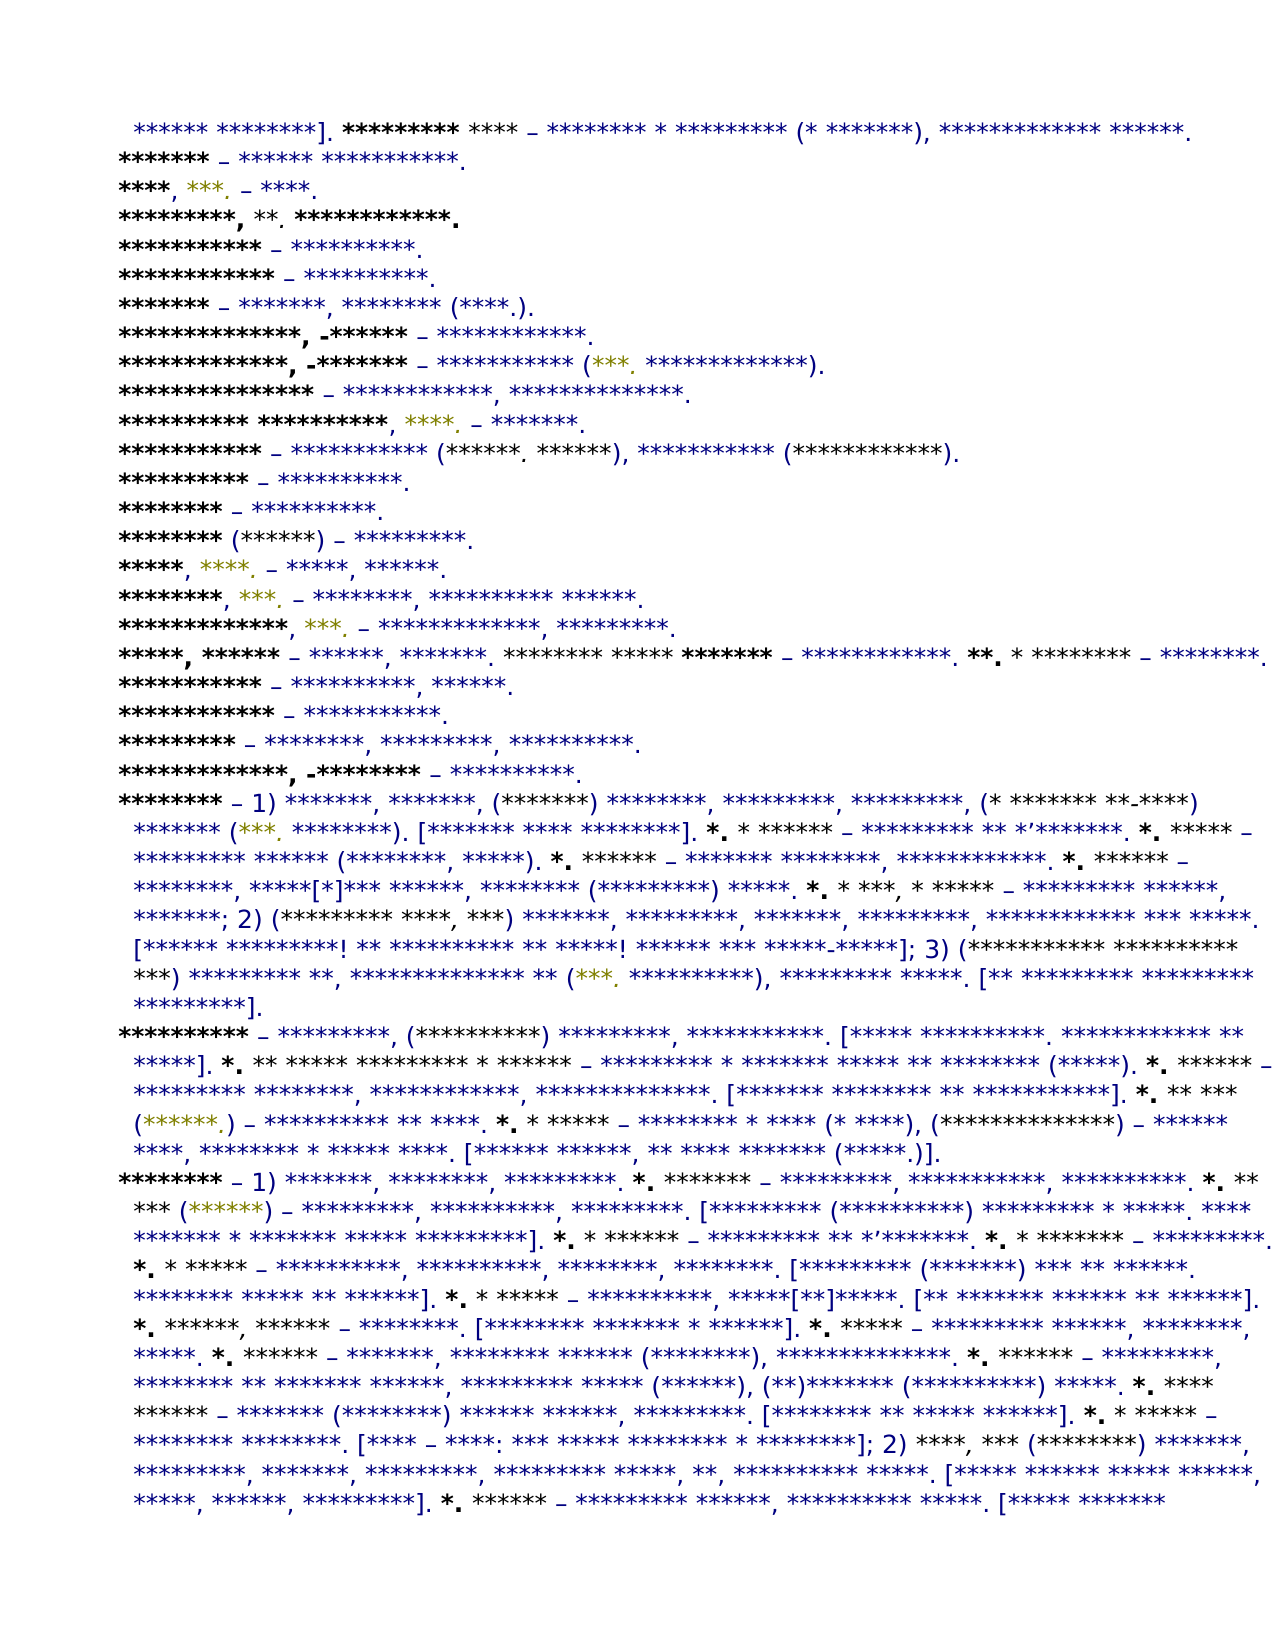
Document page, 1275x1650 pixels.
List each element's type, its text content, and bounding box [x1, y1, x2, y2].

text ********** **********, ****. – *******. [118, 410, 1275, 439]
text ******** – 1) *******, ********, *********. *. ******* – *********, ***********, **********. *. ** *** (******) – *********, **********, *********. [********* (**********) ********* * *****. **** ******* * ******* ***** *********]. *. * ****** – ********* ** *’*******. *. * ******* – *********. *. * ***** – **********, **********, ********, ********. [********* (*******) *** ** ******. ******** ***** ** ******]. *. * ***** – **********, *****[**]*****. [** ******* ****** ** ******]. *. ******, ****** – ********. [******** ******* * ******]. *. ***** – ********* ******, ********, *****. *. ****** – *******, ******** ****** (********), **************. *. ****** – *********, ******** ** ******* ******, ********* ***** (******), (**)******* (**********) *****. *. **** ****** – ******* (********) ****** ******, *********. [******** ** ***** ******]. *. * ***** – ******** ********. [**** – ****: *** ***** ******** * ********]; 2) ****, *** (********) *******, *********, *******, *********, ********* *****, **, ********** *****. [***** ****** ***** ******, *****, ******, *********]. *. ****** – ********* ******, ********** *****. [***** ******* [118, 1168, 1275, 1518]
text ****, ***. – ****. [118, 176, 1275, 206]
text ****** ********]. ********* **** – ******** * ********* (* *******), ************* ******. [118, 118, 1275, 147]
text ************ – ***********. [118, 701, 1275, 731]
text ********* – ********, *********, **********. [118, 731, 1275, 760]
text ******** (******) – *********. [118, 526, 1275, 556]
text *************** – ************, **************. [118, 381, 1275, 410]
text *****, ****. – *****, ******. [118, 556, 1275, 585]
text ******* – ****** ***********. [118, 147, 1275, 176]
text *********** – **********. [118, 235, 1275, 264]
text *****, ****** – ******, *******. ******** ***** ******* – ************. **. * ******** – ********. [118, 643, 1275, 672]
text *************, -******** – **********. [118, 760, 1275, 789]
text ******* – *******, ******** (****.). [118, 293, 1275, 322]
text ************ – **********. [118, 264, 1275, 293]
text *********, **. ************. [118, 206, 1275, 235]
text *************, ***. – *************, *********. [118, 614, 1275, 643]
text ******** – 1) *******, *******, (*******) ********, *********, *********, (* ******* **-****) ******* (***. ********). [******* **** ********]. *. * ****** – ********* ** *’*******. *. ***** – ********* ****** (********, *****). *. ****** – ******* ********, ************. *. ****** – ********, *****[*]*** ******, ******** (*********) *****. *. * ***, * ***** – ********* ******, *******; 2) (********* ****, ***) *******, *********, *******, *********, ************ *** *****. [****** *********! ** ********** ** *****! ****** *** *****-*****]; 3) (*********** ********** ***) ********* **, ************** ** (***. **********), ********* *****. [** ********* ********* *********]. [118, 789, 1275, 1022]
text *********** – *********** (******. ******), *********** (************). [118, 439, 1275, 468]
text ********, ***. – ********, ********** ******. [118, 585, 1275, 614]
text *********** – **********, ******. [118, 672, 1275, 701]
text ******** – **********. [118, 497, 1275, 526]
text *************, -******* – *********** (***. *************). [118, 351, 1275, 381]
text ********** – *********, (**********) *********, ***********. [***** **********. ************ ** *****]. *. ** ***** ********* * ****** – ********* * ******* ***** ** ******** (*****). *. ****** – ********* ********, ************, **************. [******* ******** ** ***********]. *. ** *** (******.) – ********** ** ****. *. * ***** – ******** * **** (* ****), (**************) – ****** ****, ******** * ***** ****. [****** ******, ** **** ******* (*****.)]. [118, 1022, 1275, 1168]
text ********** – **********. [118, 468, 1275, 497]
text **************, -****** – ************. [118, 322, 1275, 351]
